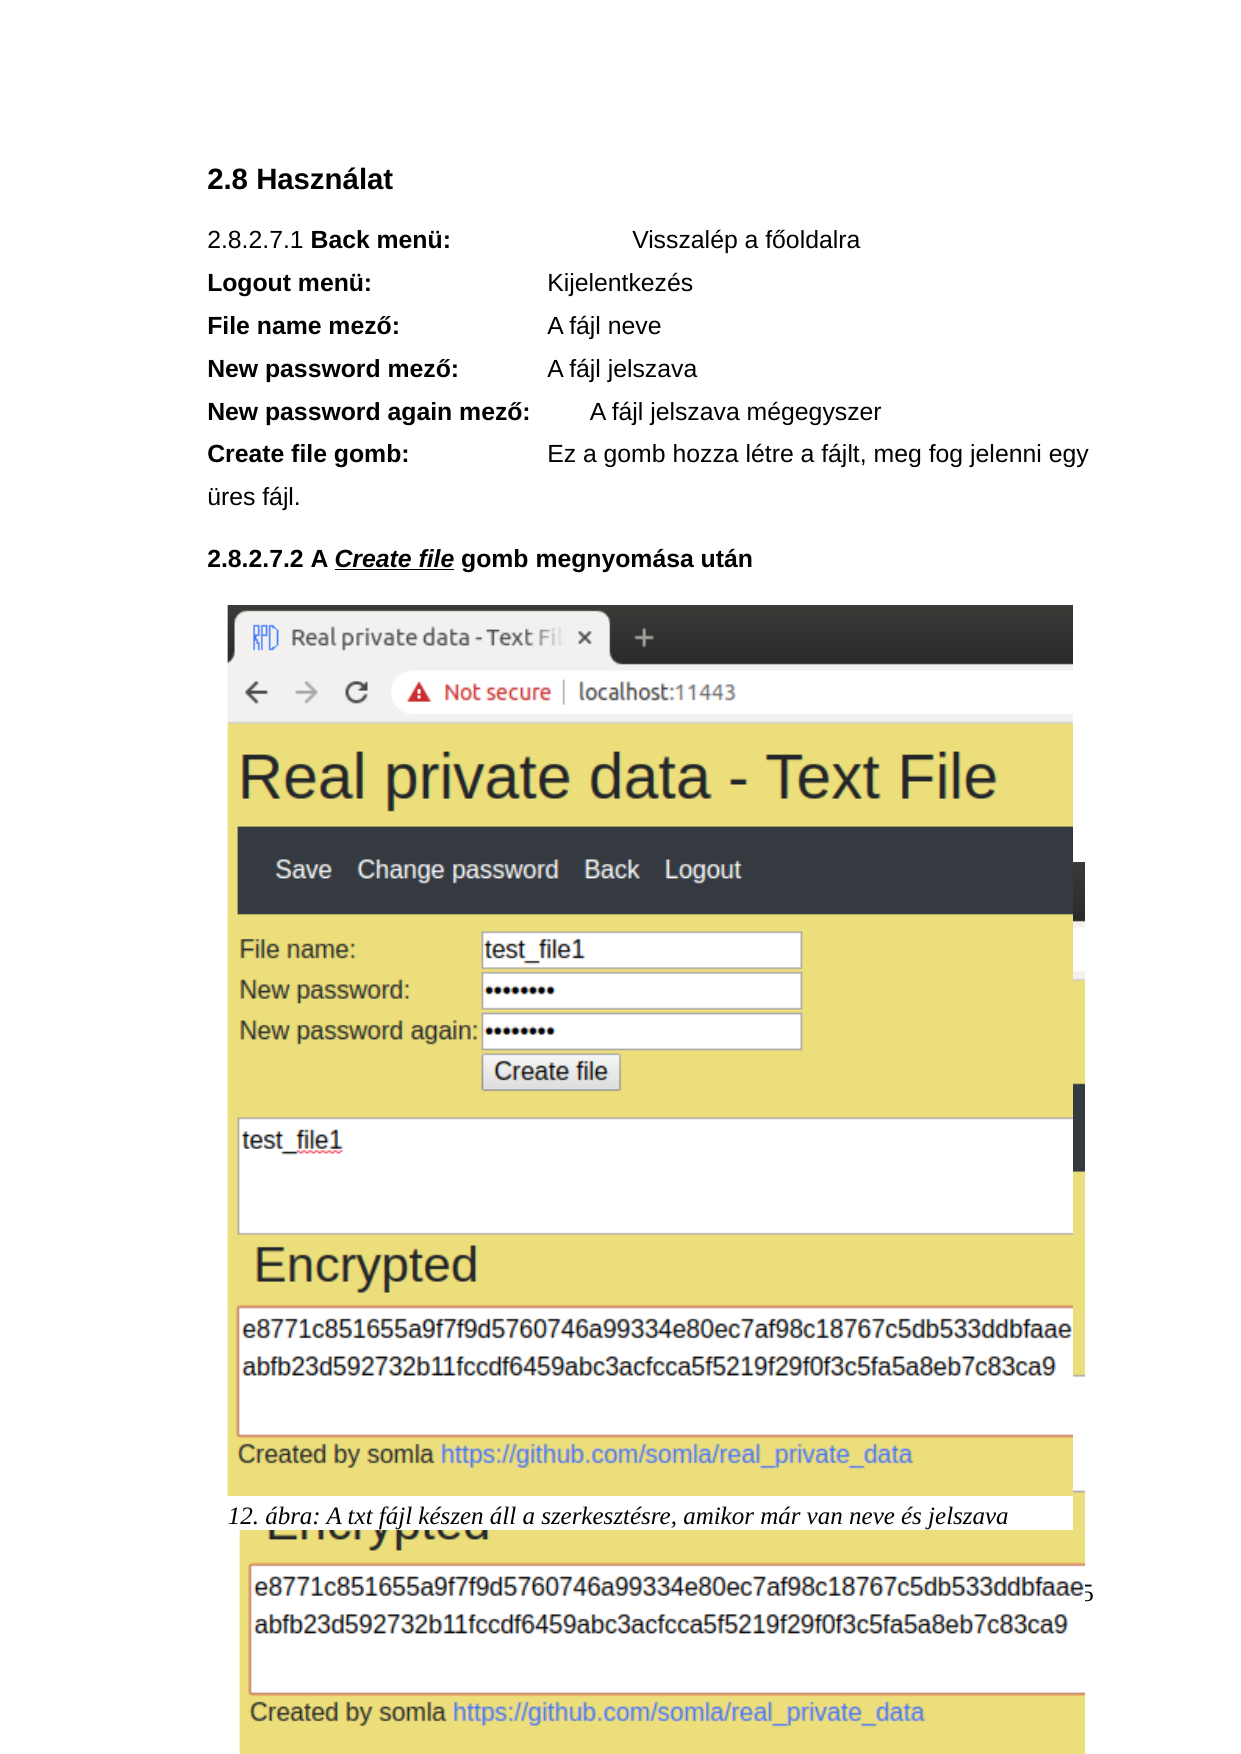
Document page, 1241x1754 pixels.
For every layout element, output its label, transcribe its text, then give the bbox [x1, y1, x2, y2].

picture [227, 605, 1085, 1754]
subtitle A Create file gomb megnyomása után [207, 544, 1093, 572]
text [228, 593, 1073, 605]
text 12. ábra: A txt fájl készen áll a szerkesztésre, amikor már van neve és jelszava [228, 1496, 1073, 1530]
subtitle Back menü: Visszalép a főoldalra Logout menü: Kijelentkezés File name mező: A fájl neve New password mező: A fájl jelszava New password again mező: A fájl jelszava mégegyszer Create file gomb: Ez a gomb hozza létre a fájlt, meg fog jelenni egy üres fájl. [207, 225, 1093, 511]
